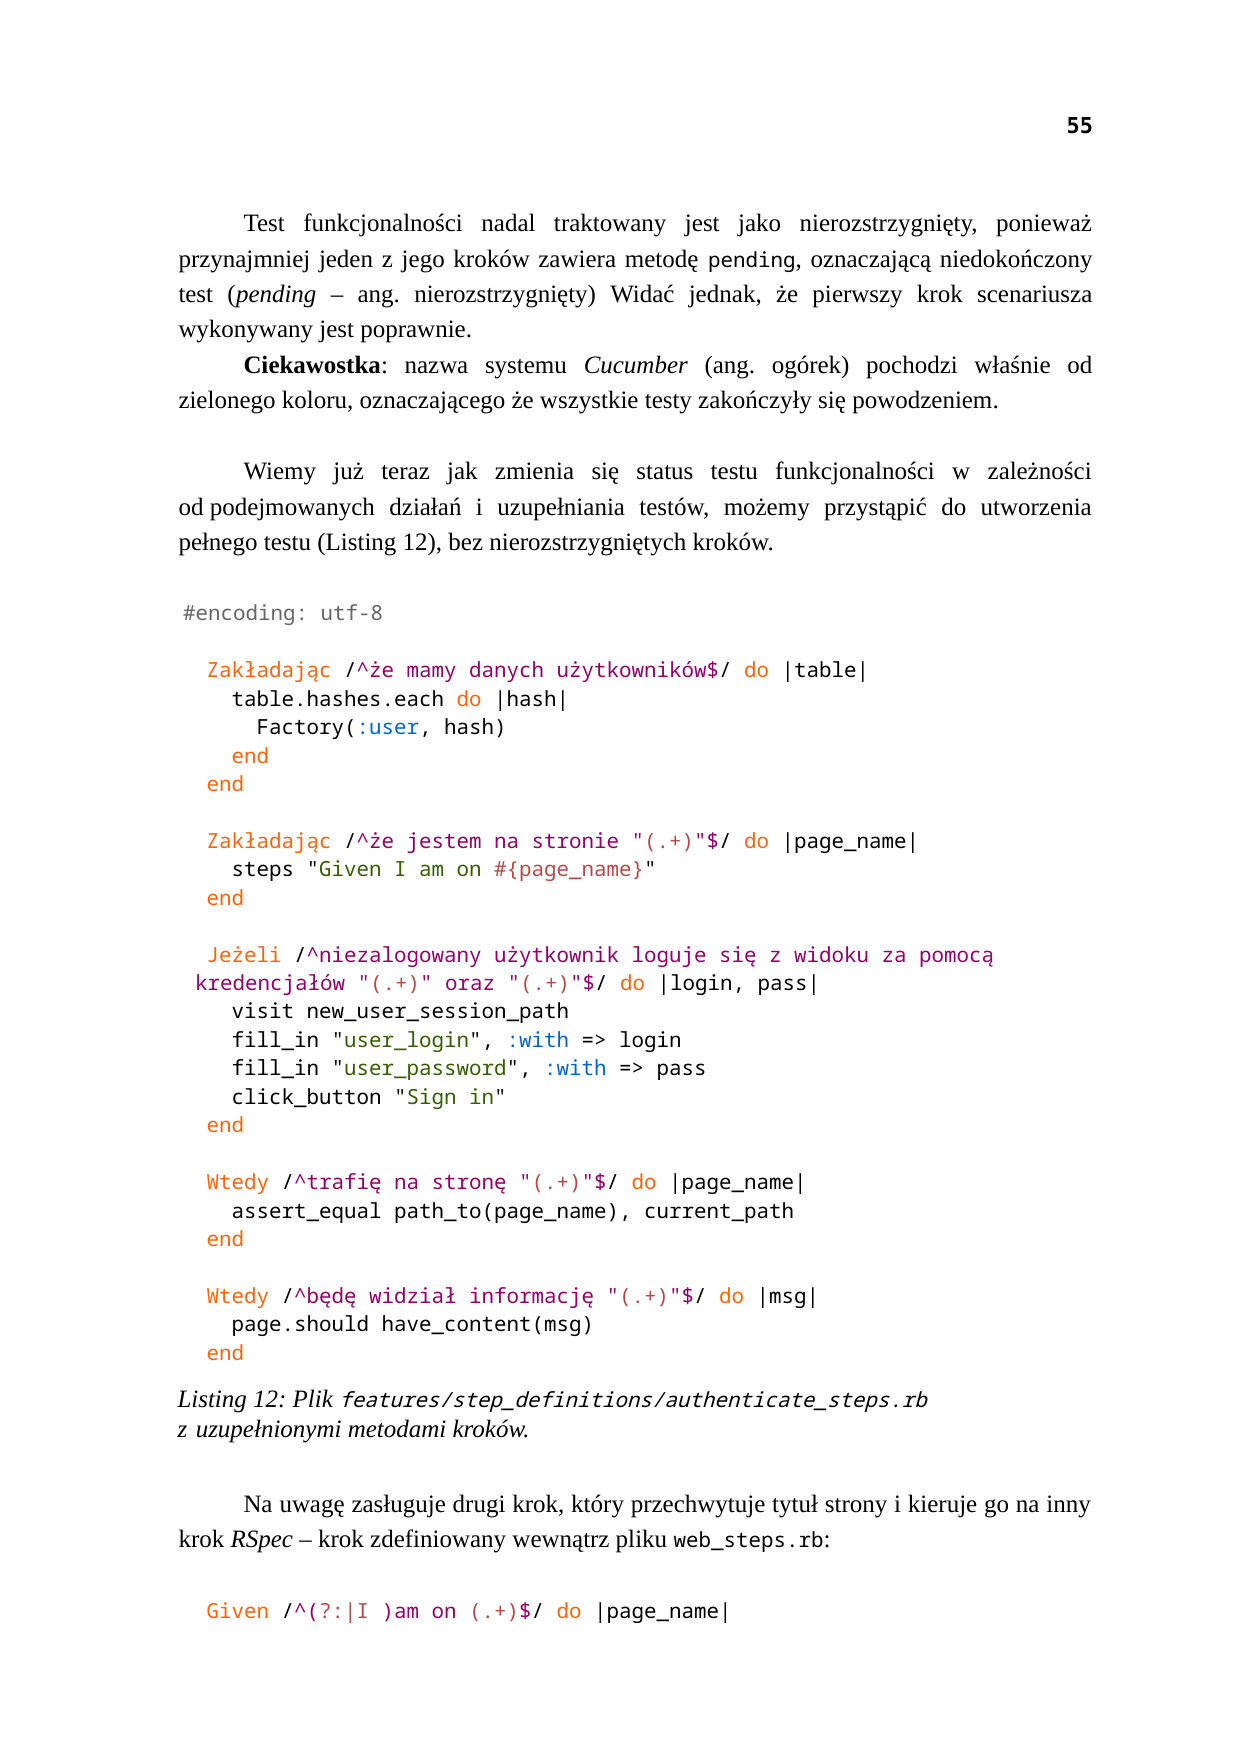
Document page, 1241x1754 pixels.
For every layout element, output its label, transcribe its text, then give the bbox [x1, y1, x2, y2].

list Listing 12: Plik features/step_definitions/authenticate_steps.rb z uzupełnionymi metodami kroków. [177, 1384, 1093, 1443]
table_header Given /^(?:|I )am on (.+)$/ do |page_name| [177, 1590, 1093, 1630]
table_header #encoding: utf-8 Zakładając /^że mamy danych użytkowników$/ do |table| table.hashes.each do |hash| Factory(:user, hash) end end Zakładając /^że jestem na stronie "(.+)"$/ do |page_name| steps "Given I am on #{page_name}" end Jeżeli /^niezalogowany użytkownik loguje się z widoku za pomocą kredencjałów "(.+)" oraz "(.+)"$/ do |login, pass| visit new_user_session_path fill_in "user_login", :with => login fill_in "user_password", :with => pass click_button "Sign in" end Wtedy /^trafię na stronę "(.+)"$/ do |page_name| assert_equal path_to(page_name), current_path end Wtedy /^będę widział informację "(.+)"$/ do |msg| page.should have_content(msg) end [177, 593, 1093, 1372]
text Test funkcjonalności nadal traktowany jest jako nierozstrzygnięty, ponieważ przynajmniej jeden z jego kroków zawiera metodę pending, oznaczającą niedokończony test (pending – ang. nierozstrzygnięty) Widać jednak, że pierwszy krok scenariusza wykonywany jest poprawnie. [178, 203, 1093, 345]
text Na uwagę zasługuje drugi krok, który przechwytuje tytuł strony i kieruje go na inny krok RSpec – krok zdefiniowany wewnątrz pliku web_steps.rb: [178, 1484, 1093, 1555]
text Ciekawostka: nazwa systemu Cucumber (ang. ogórek) pochodzi właśnie od zielonego koloru, oznaczającego że wszystkie testy zakończyły się powodzeniem. [178, 345, 1093, 416]
text Wiemy już teraz jak zmienia się status testu funkcjonalności w zależności od podejmowanych działań i uzupełniania testów, możemy przystąpić do utworzenia pełnego testu (Listing 12), bez nierozstrzygniętych kroków. [178, 451, 1093, 557]
